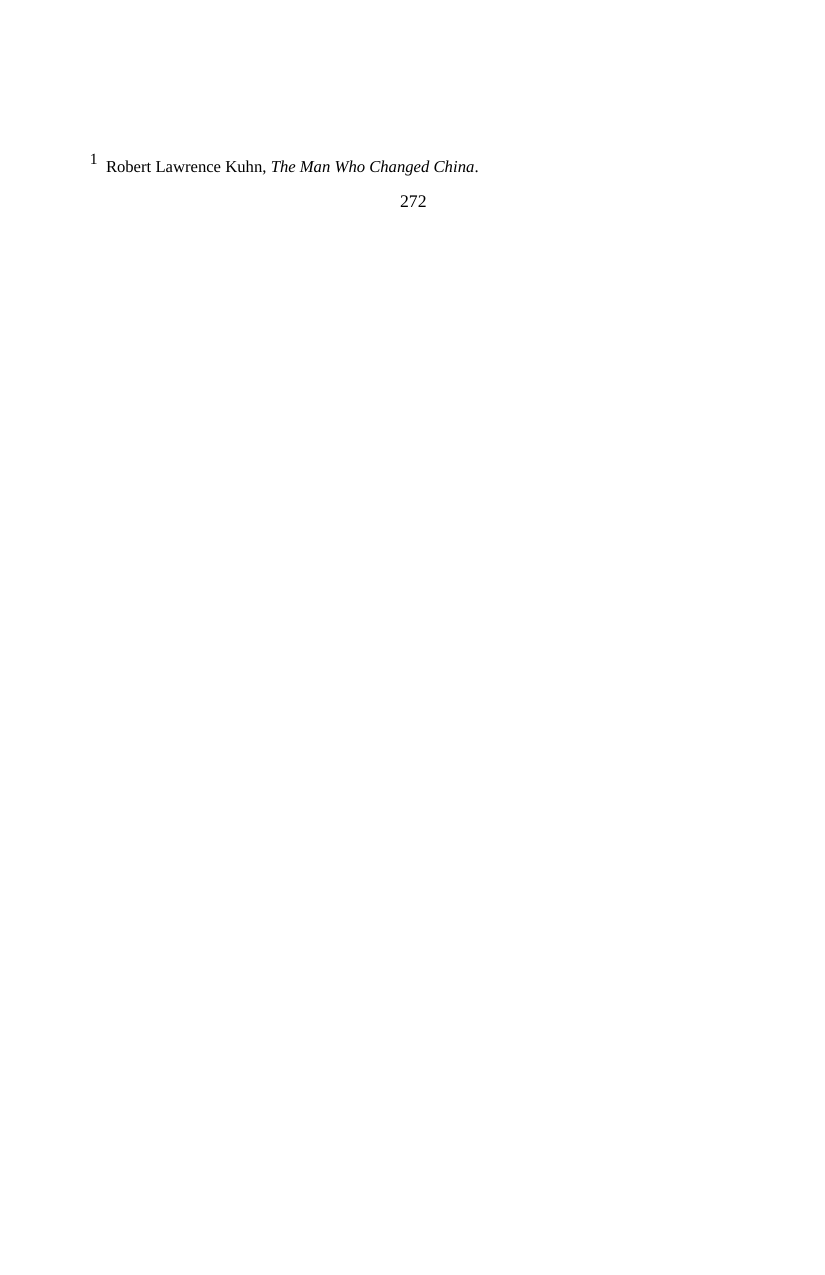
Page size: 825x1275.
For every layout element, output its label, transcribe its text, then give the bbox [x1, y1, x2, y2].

text 272 [400, 191, 427, 211]
text 1 Robert Lawrence Kuhn, The Man Who Changed China. [89, 150, 737, 178]
